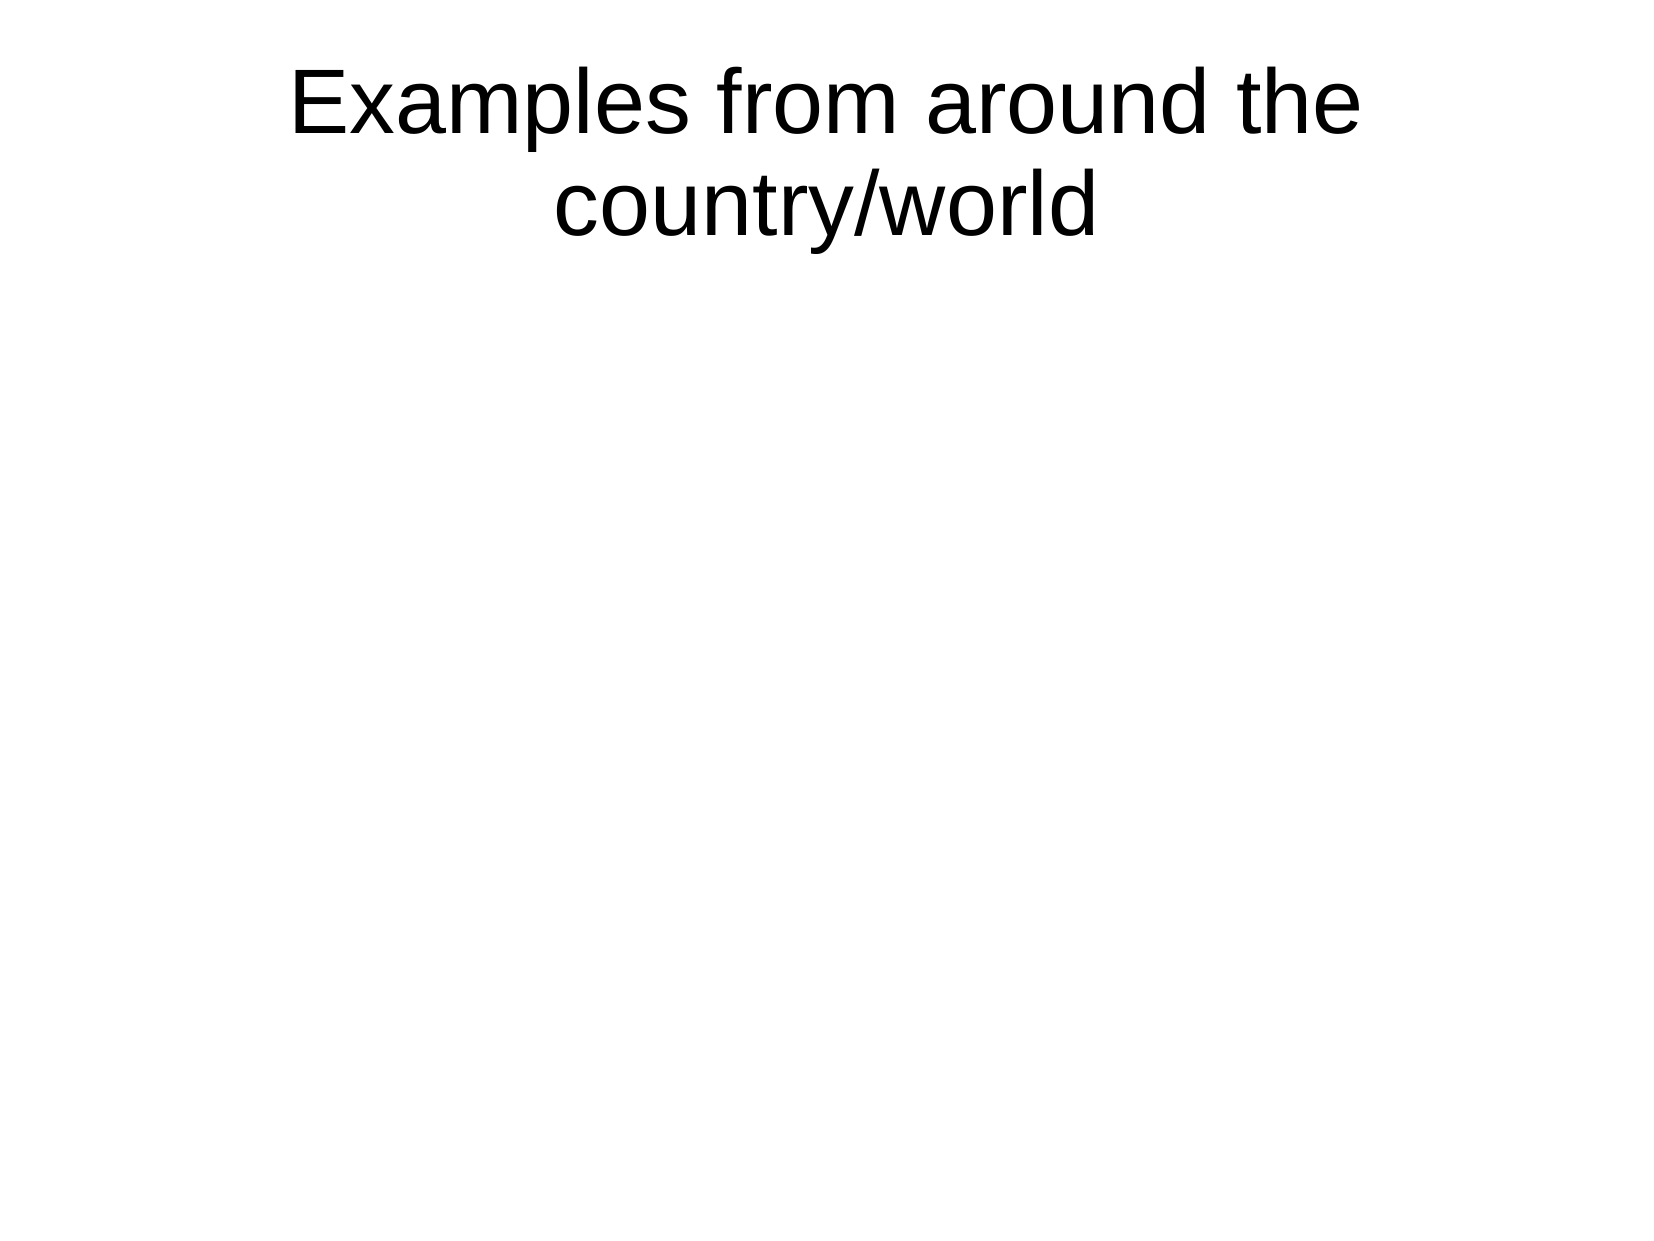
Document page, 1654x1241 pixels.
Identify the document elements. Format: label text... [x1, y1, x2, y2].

title Examples from around the country/world [82, 49, 1571, 257]
